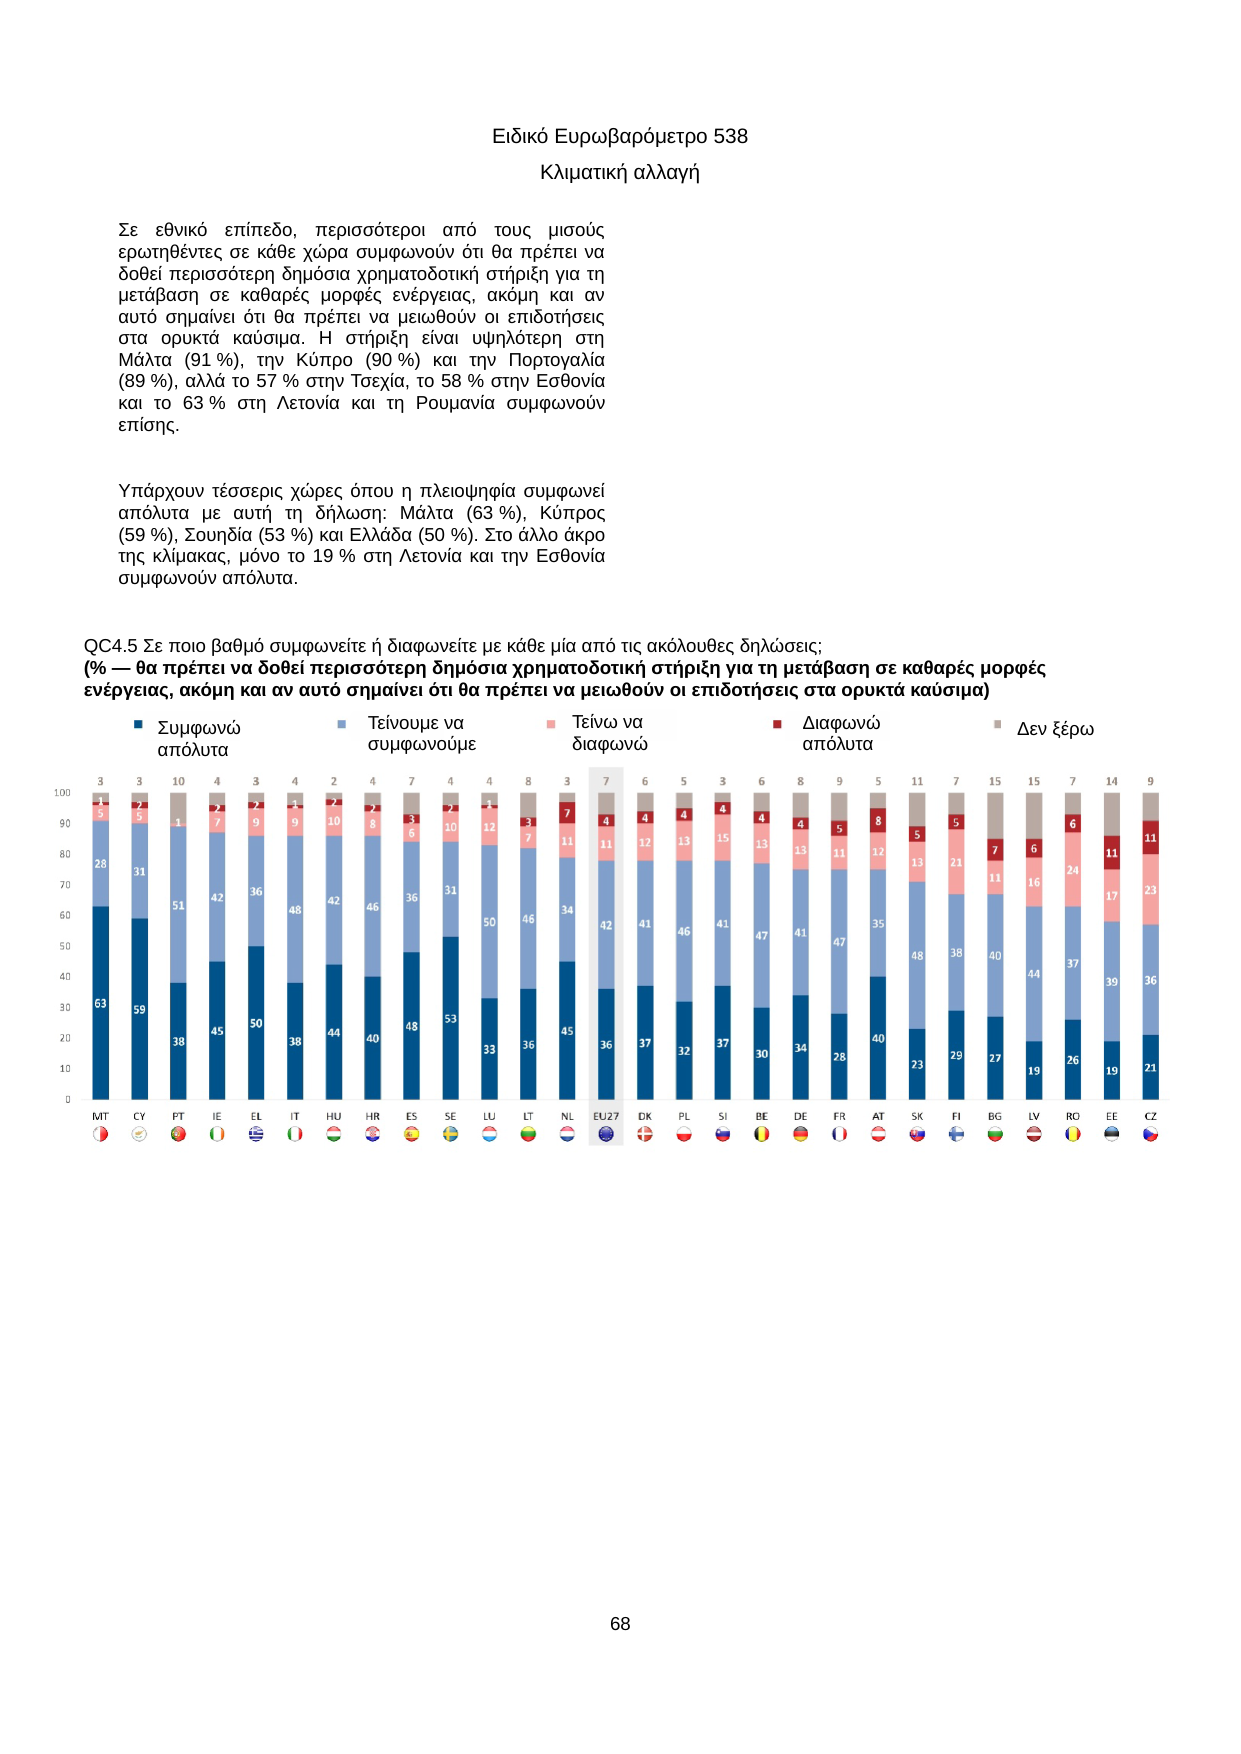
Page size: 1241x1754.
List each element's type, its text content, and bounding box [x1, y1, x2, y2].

text Σε εθνικό επίπεδο, περισσότεροι από τους μισούς ερωτηθέντες σε κάθε χώρα συμφωνούν ότι θα πρέπει να δοθεί περισσότερη δημόσια χρηματοδοτική στήριξη για τη μετάβαση σε καθαρές μορφές ενέργειας, ακόμη και αν αυτό σημαίνει ότι θα πρέπει να μειωθούν οι επιδοτήσεις στα ορυκτά καύσιμα. Η στήριξη είναι υψηλότερη στη Μάλτα (91 %), την Κύπρο (90 %) και την Πορτογαλία (89 %), αλλά το 57 % στην Τσεχία, το 58 % στην Εσθονία και το 63 % στη Λετονία και τη Ρουμανία συμφωνούν επίσης. [118, 219, 605, 435]
text Υπάρχουν τέσσερις χώρες όπου η πλειοψηφία συμφωνεί απόλυτα με αυτή τη δήλωση: Μάλτα (63 %), Κύπρος (59 %), Σουηδία (53 %) και Ελλάδα (50 %). Στο άλλο άκρο της κλίμακας, μόνο το 19 % στη Λετονία και την Εσθονία συμφωνούν απόλυτα. [118, 480, 605, 588]
picture [120, 700, 1001, 741]
picture [47, 760, 1170, 1159]
